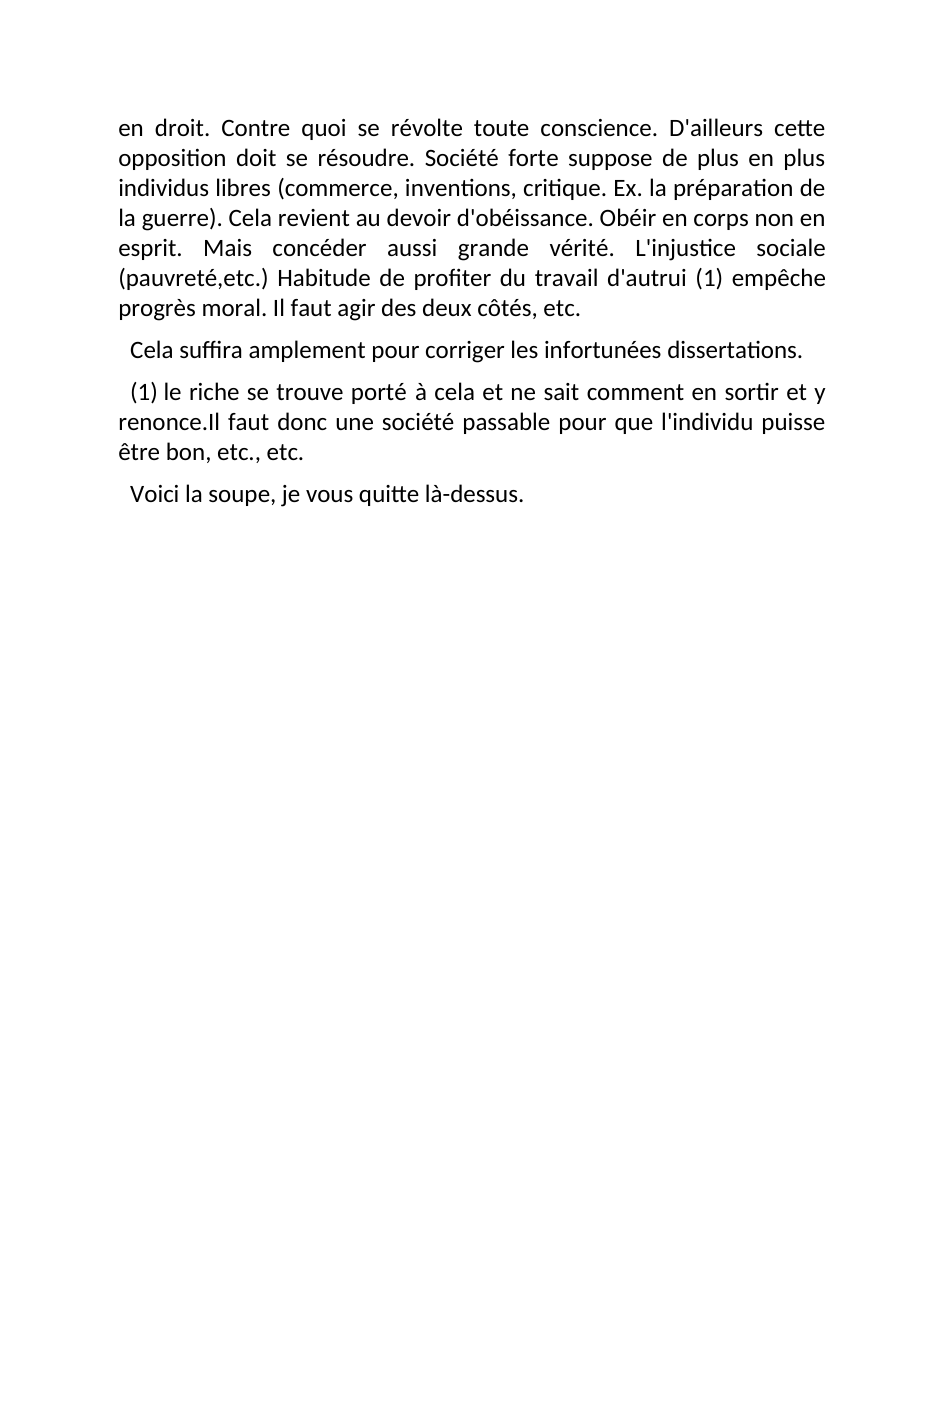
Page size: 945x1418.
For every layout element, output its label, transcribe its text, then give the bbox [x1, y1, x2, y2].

text en droit. Contre quoi se révolte toute conscience. D'ailleurs cette opposition doit se résoudre. Société forte suppose de plus en plus individus libres (commerce, inventions, critique. Ex. la préparation de la guerre). Cela revient au devoir d'obéissance. Obéir en corps non en esprit. Mais concéder aussi grande vérité. L'injustice sociale (pauvreté,etc.) Habitude de profiter du travail d'autrui (1) empêche progrès moral. Il faut agir des deux côtés, etc. [118, 118, 827, 323]
text Cela suffira amplement pour corriger les infortunées dissertations. [118, 340, 827, 365]
text Voici la soupe, je vous quitte là-dessus. [118, 483, 827, 508]
text (1) le riche se trouve porté à cela et ne sait comment en sortir et y renonce.Il faut donc une société passable pour que l'individu puisse être bon, etc., etc. [118, 382, 827, 467]
